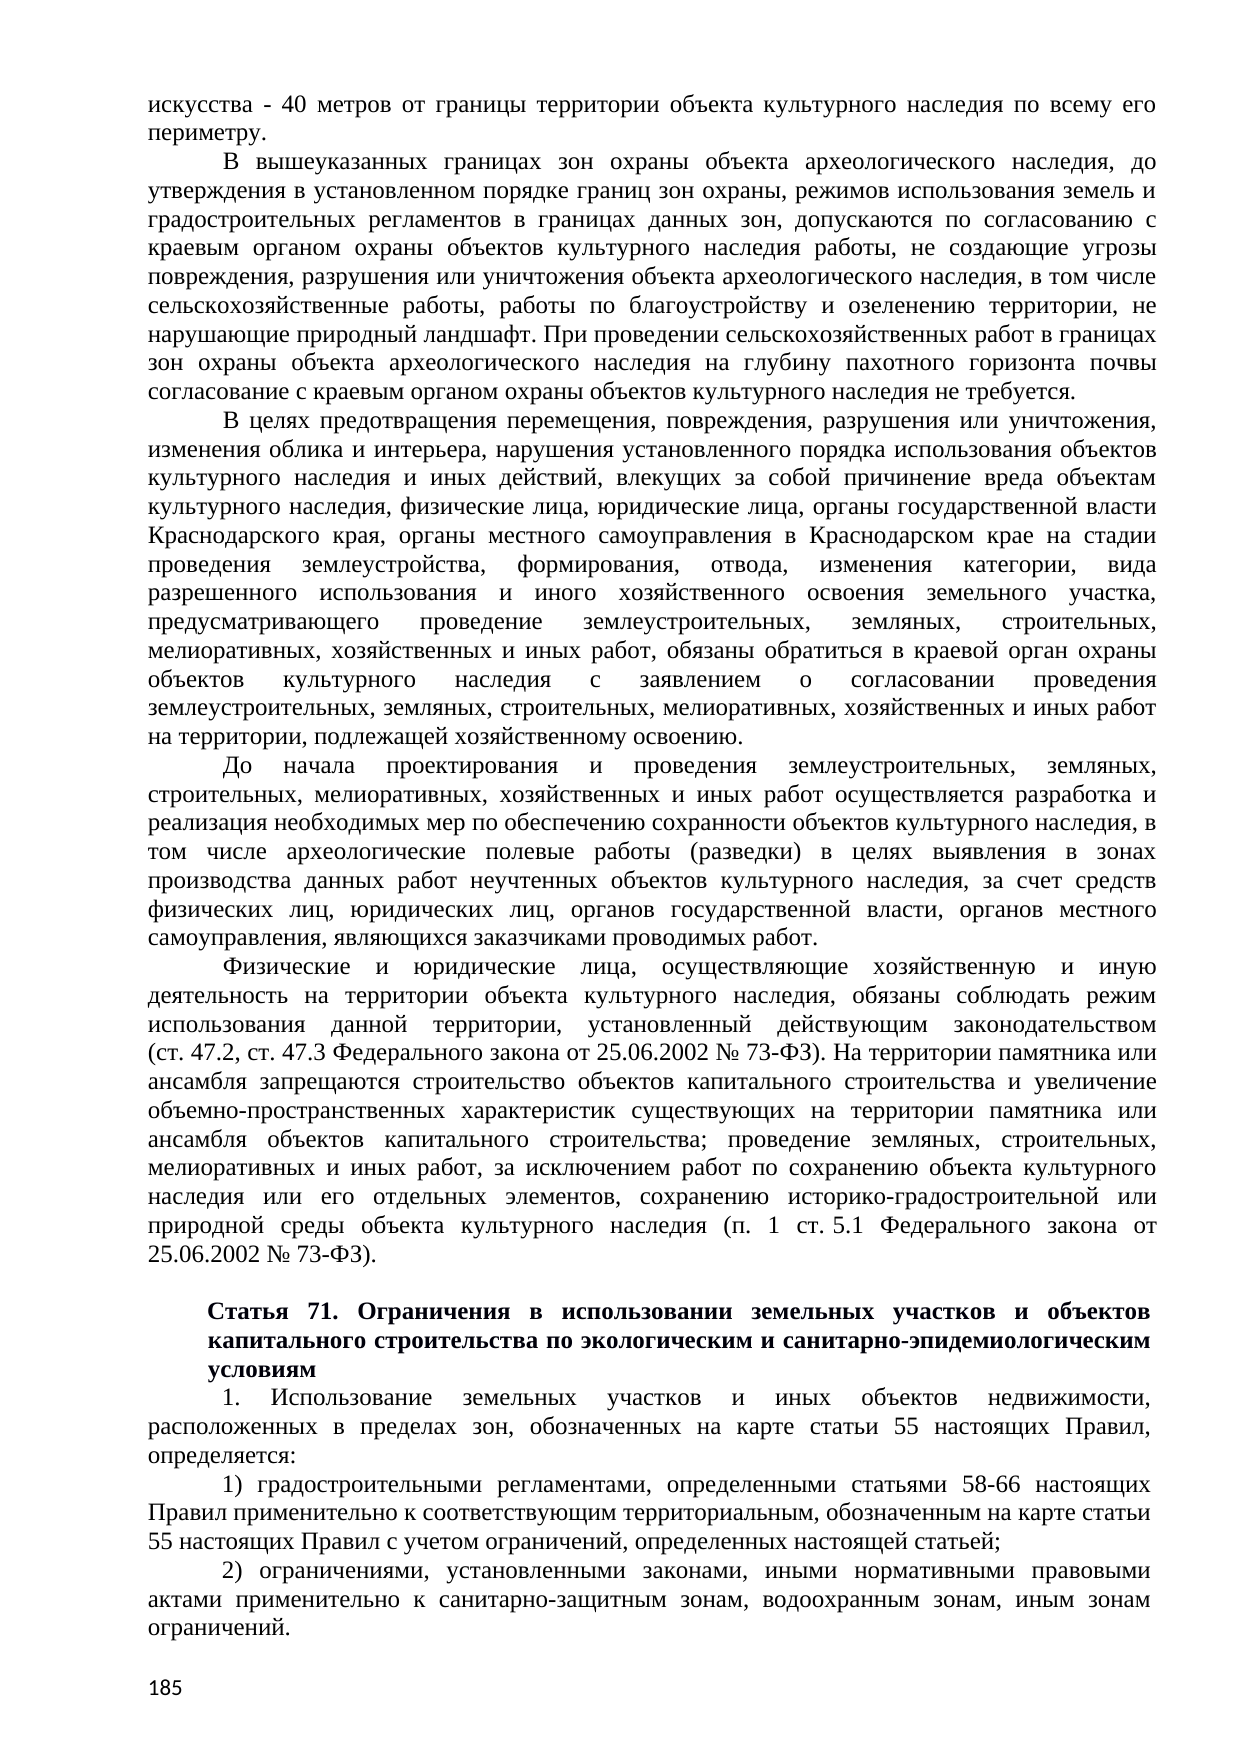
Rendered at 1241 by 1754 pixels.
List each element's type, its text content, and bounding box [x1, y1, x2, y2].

text 1. Использование земельных участков и иных объектов недвижимости, расположенных в пределах зон, обозначенных на карте статьи 55 настоящих Правил, определяется: [148, 1382, 1152, 1469]
subtitle Статья 71. Ограничения в использовании земельных участков и объектов капитального строительства по экологическим и санитарно-эпидемиологическим условиям [207, 1296, 1152, 1382]
text 1) градостроительными регламентами, определенными статьями 58-66 настоящих Правил применительно к соответствующим территориальным, обозначенным на карте статьи 55 настоящих Правил с учетом ограничений, определенных настоящей статьей; [148, 1469, 1152, 1555]
text искусства - 40 метров от границы территории объекта культурного наследия по всему его периметру. [148, 89, 1157, 146]
text В целях предотвращения перемещения, повреждения, разрушения или уничтожения, изменения облика и интерьера, нарушения установленного порядка использования объектов культурного наследия и иных действий, влекущих за собой причинение вреда объектам культурного наследия, физические лица, юридические лица, органы государственной власти Краснодарского края, органы местного самоуправления в Краснодарском крае на стадии проведения землеустройства, формирования, отвода, изменения категории, вида разрешенного использования и иного хозяйственного освоения земельного участка, предусматривающего проведение землеустроительных, земляных, строительных, мелиоративных, хозяйственных и иных работ, обязаны обратиться в краевой орган охраны объектов культурного наследия с заявлением о согласовании проведения землеустроительных, земляных, строительных, мелиоративных, хозяйственных и иных работ на территории, подлежащей хозяйственному освоению. [148, 405, 1157, 750]
text Физические и юридические лица, осуществляющие хозяйственную и иную деятельность на территории объекта культурного наследия, обязаны соблюдать режим использования данной территории, установленный действующим законодательством (ст. 47.2, ст. 47.3 Федерального закона от 25.06.2002 № 73-ФЗ). На территории памятника или ансамбля запрещаются строительство объектов капитального строительства и увеличение объемно-пространственных характеристик существующих на территории памятника или ансамбля объектов капитального строительства; проведение земляных, строительных, мелиоративных и иных работ, за исключением работ по сохранению объекта культурного наследия или его отдельных элементов, сохранению историко-градостроительной или природной среды объекта культурного наследия (п. 1 ст. 5.1 Федерального закона от 25.06.2002 № 73-ФЗ). [148, 951, 1157, 1267]
text 2) ограничениями, установленными законами, иными нормативными правовыми актами применительно к санитарно-защитным зонам, водоохранным зонам, иным зонам ограничений. [148, 1555, 1152, 1641]
text В вышеуказанных границах зон охраны объекта археологического наследия, до утверждения в установленном порядке границ зон охраны, режимов использования земель и градостроительных регламентов в границах данных зон, допускаются по согласованию с краевым органом охраны объектов культурного наследия работы, не создающие угрозы повреждения, разрушения или уничтожения объекта археологического наследия, в том числе сельскохозяйственные работы, работы по благоустройству и озеленению территории, не нарушающие природный ландшафт. При проведении сельскохозяйственных работ в границах зон охраны объекта археологического наследия на глубину пахотного горизонта почвы согласование с краевым органом охраны объектов культурного наследия не требуется. [148, 146, 1157, 405]
text До начала проектирования и проведения землеустроительных, земляных, строительных, мелиоративных, хозяйственных и иных работ осуществляется разработка и реализация необходимых мер по обеспечению сохранности объектов культурного наследия, в том числе археологические полевые работы (разведки) в целях выявления в зонах производства данных работ неучтенных объектов культурного наследия, за счет средств физических лиц, юридических лиц, органов государственной власти, органов местного самоуправления, являющихся заказчиками проводимых работ. [148, 750, 1157, 951]
